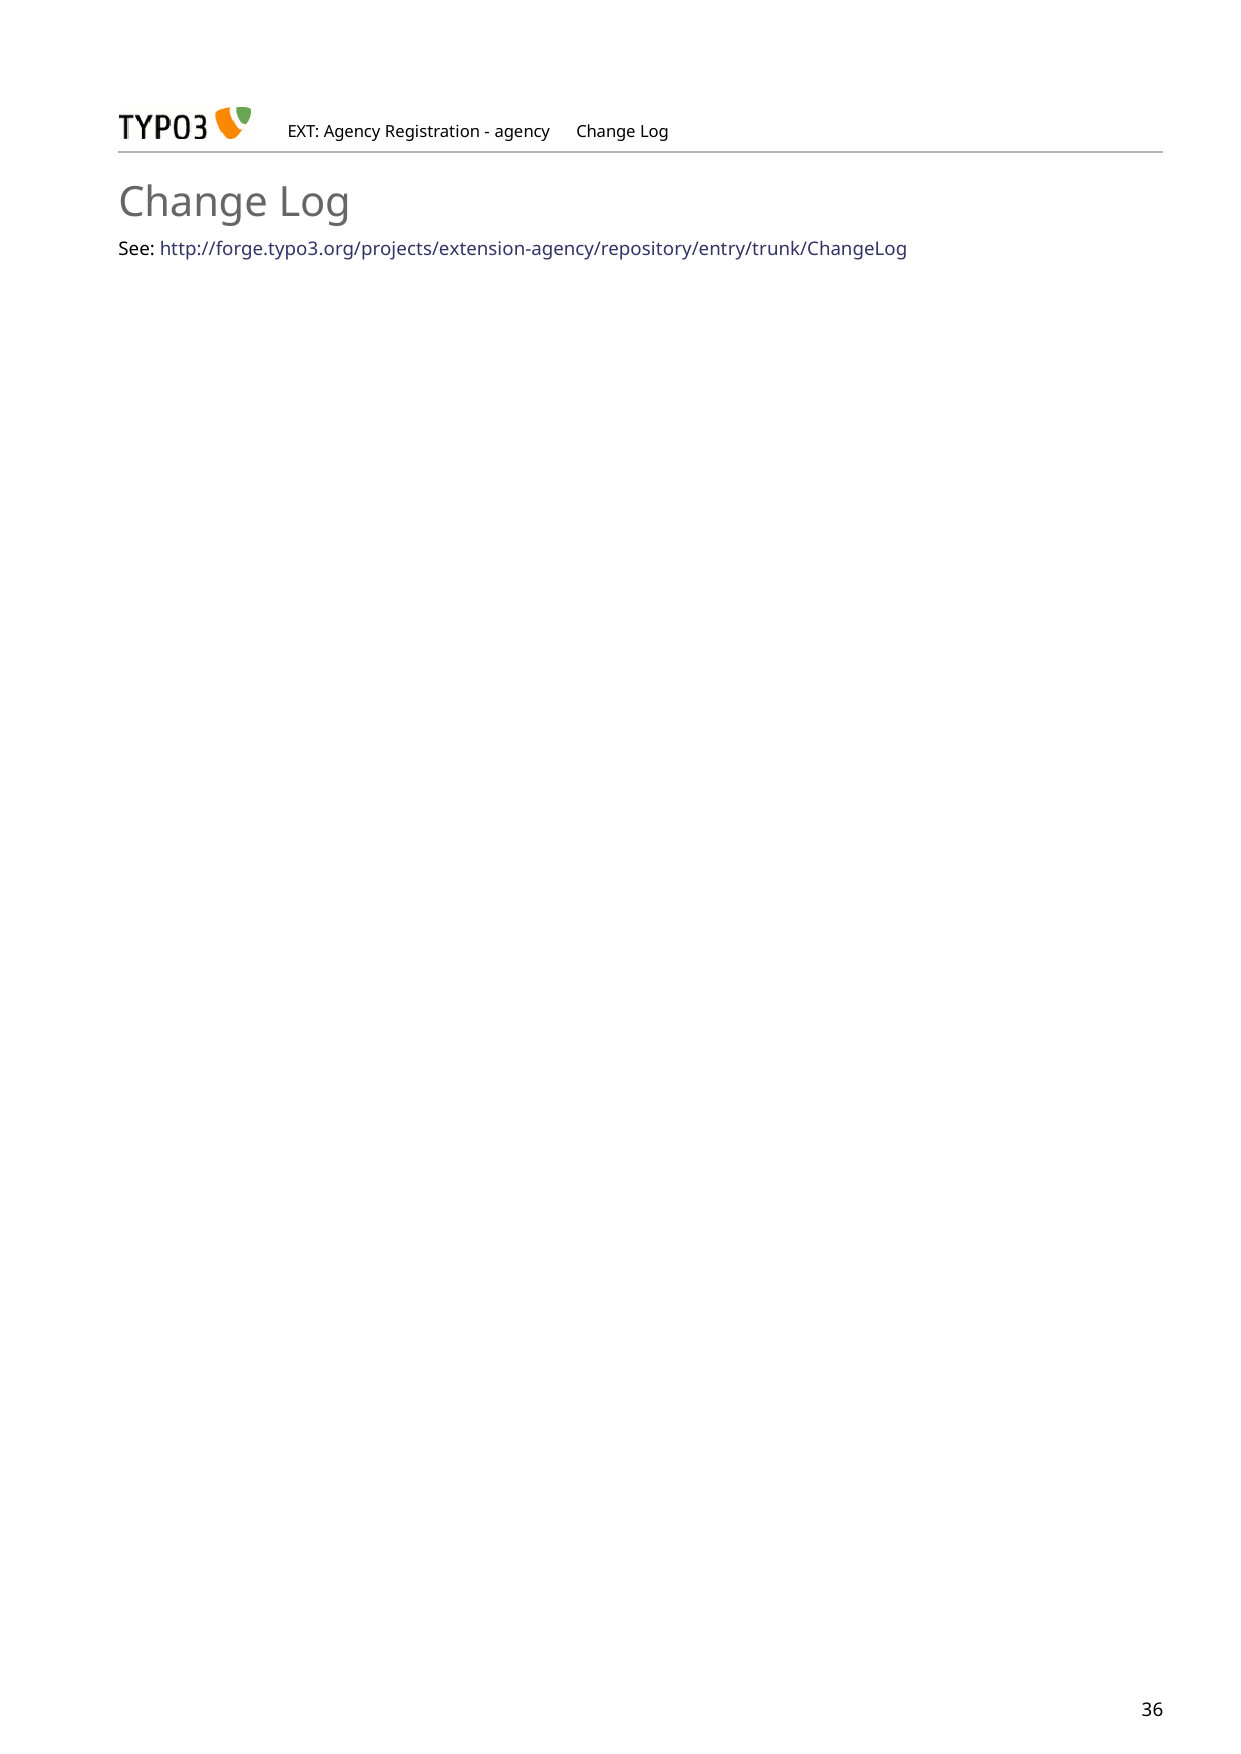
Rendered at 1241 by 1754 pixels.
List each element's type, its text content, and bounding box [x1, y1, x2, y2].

text See: http://forge.typo3.org/projects/extension-agency/repository/entry/trunk/ChangeLog [118, 234, 1163, 260]
picture [118, 106, 254, 139]
subtitle Change Log [118, 172, 1163, 228]
